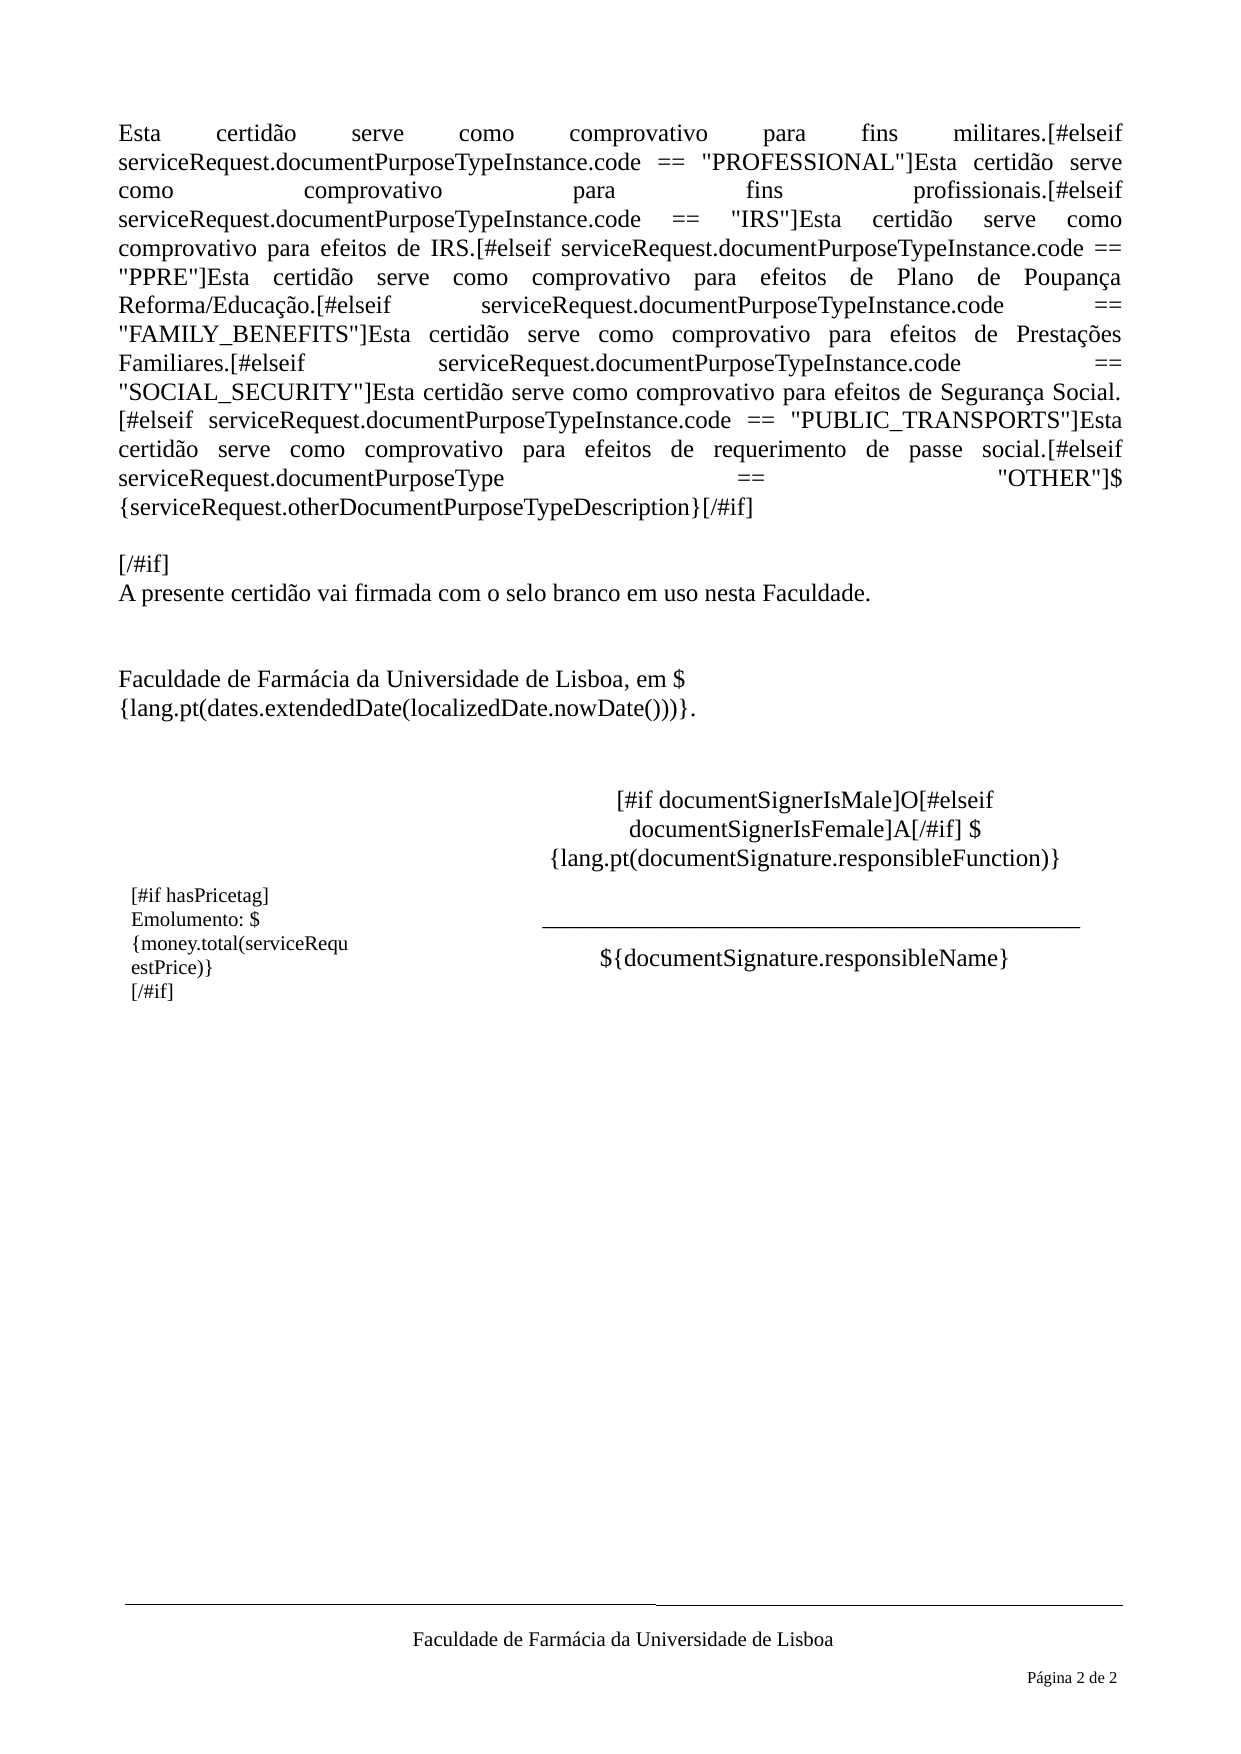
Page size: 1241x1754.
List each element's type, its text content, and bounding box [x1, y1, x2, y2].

table_header [#if documentSignerIsMale]O[#elseif documentSignerIsFemale]A[/#if] ${lang.pt(documentSignature.responsibleFunction)} [125, 779, 1110, 877]
text A presente certidão vai firmada com o selo branco em uso nesta Faculdade. [118, 578, 1122, 607]
table_cell ${documentSignature.responsibleName} [500, 937, 1110, 1009]
table_cell ___________________________________________ [500, 877, 1110, 937]
text [/#if] [118, 549, 1122, 578]
text Faculdade de Farmácia da Universidade de Lisboa, em ${lang.pt(dates.extendedDate(localizedDate.nowDate()))}. [118, 664, 1122, 722]
table_cell [#if hasPricetag] Emolumento: ${money.total(serviceRequestPrice)} [/#if] [125, 877, 500, 1009]
text Esta certidão serve como comprovativo para fins militares.[#elseif serviceRequest.documentPurposeTypeInstance.code == "PROFESSIONAL"]Esta certidão serve como comprovativo para fins profissionais.[#elseif serviceRequest.documentPurposeTypeInstance.code == "IRS"]Esta certidão serve como comprovativo para efeitos de IRS.[#elseif serviceRequest.documentPurposeTypeInstance.code == "PPRE"]Esta certidão serve como comprovativo para efeitos de Plano de Poupança Reforma/Educação.[#elseif serviceRequest.documentPurposeTypeInstance.code == "FAMILY_BENEFITS"]Esta certidão serve como comprovativo para efeitos de Prestações Familiares.[#elseif serviceRequest.documentPurposeTypeInstance.code == "SOCIAL_SECURITY"]Esta certidão serve como comprovativo para efeitos de Segurança Social.[#elseif serviceRequest.documentPurposeTypeInstance.code == "PUBLIC_TRANSPORTS"]Esta certidão serve como comprovativo para efeitos de requerimento de passe social.[#elseif serviceRequest.documentPurposeType == "OTHER"]${serviceRequest.otherDocumentPurposeTypeDescription}[/#if] [118, 118, 1122, 521]
